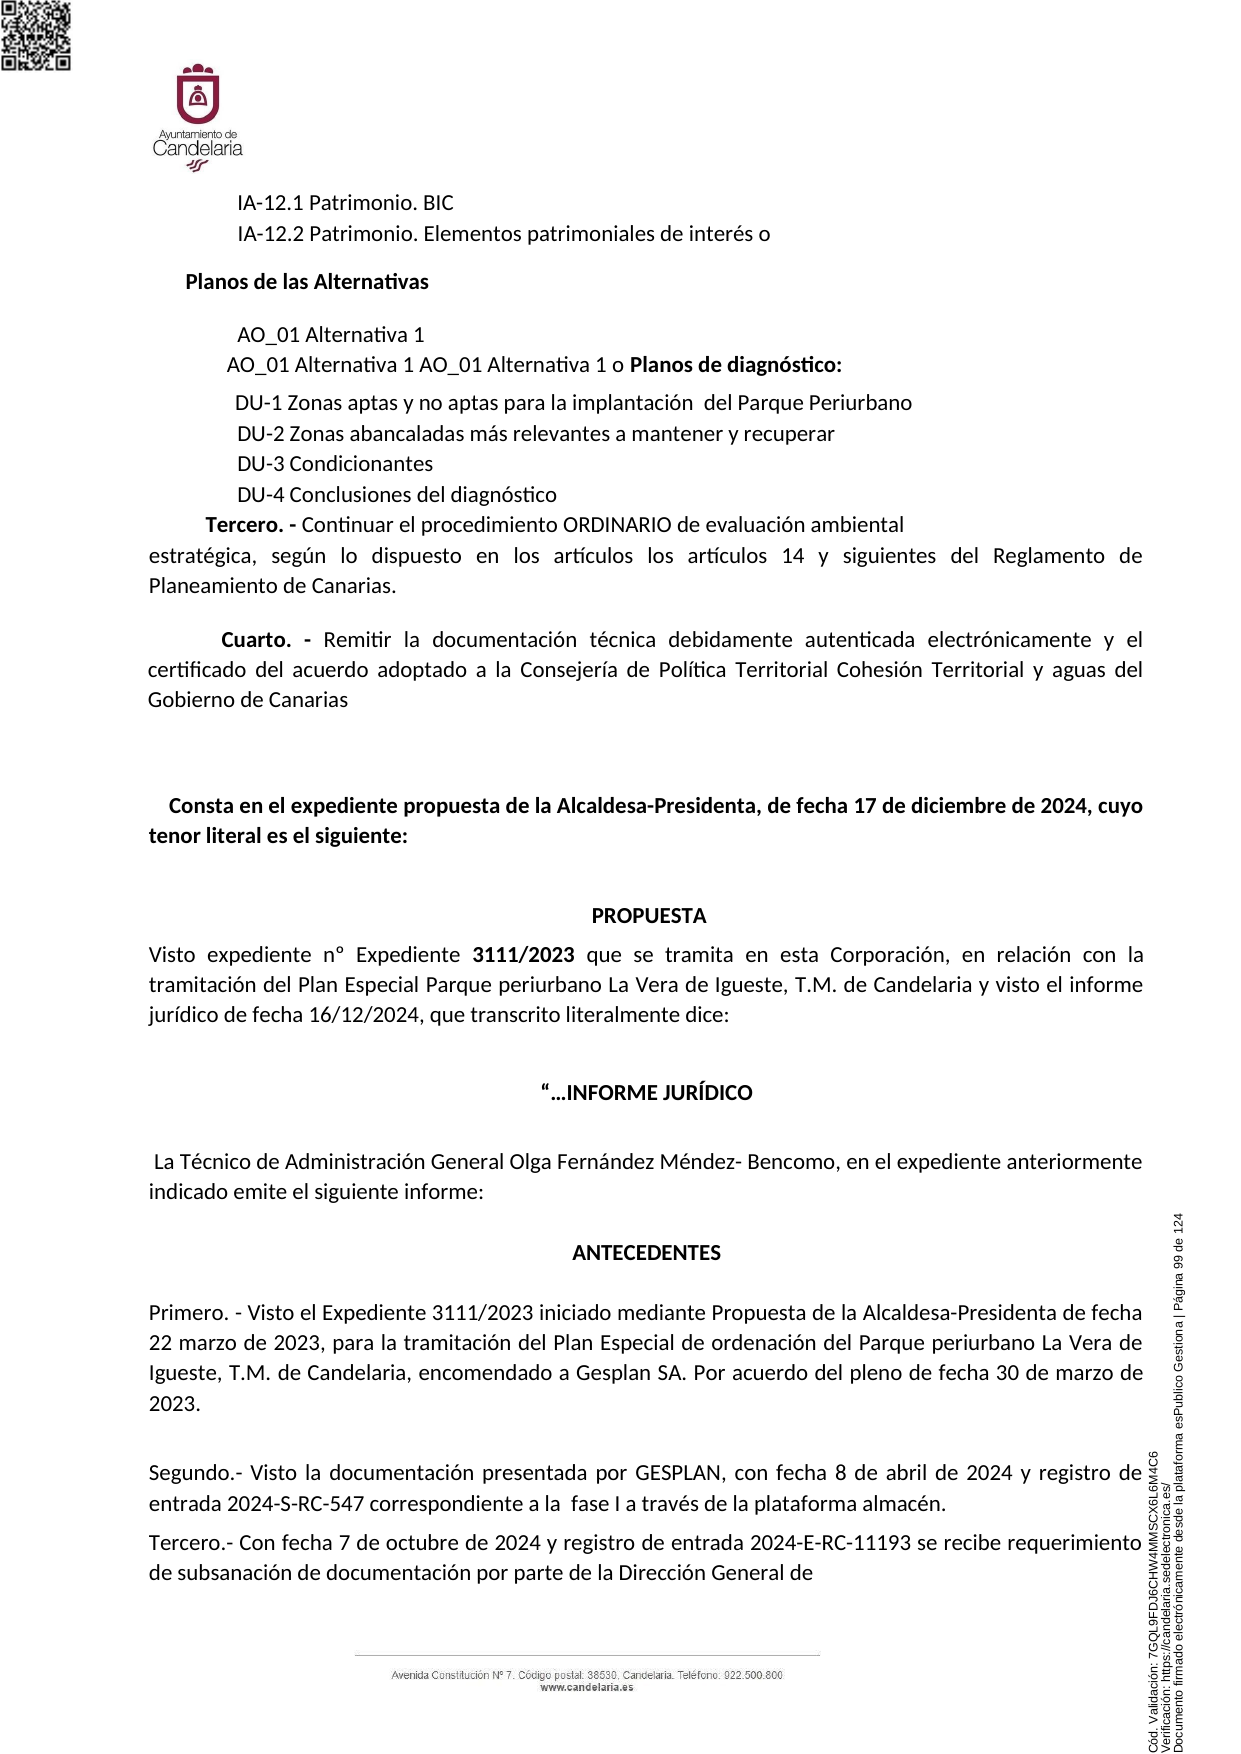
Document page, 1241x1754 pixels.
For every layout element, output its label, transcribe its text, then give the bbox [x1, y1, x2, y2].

subtitle “…INFORME JURÍDICO [149, 1078, 1144, 1107]
text Planos de las Alternativas [185, 267, 1145, 296]
text La Técnico de Administración General Olga Fernández Méndez- Bencomo, en el expediente anteriormente indicado emite el siguiente informe: [149, 1147, 1145, 1206]
text DU-4 Conclusiones del diagnóstico [237, 480, 1145, 508]
text Visto expediente nº Expediente 3111/2023 que se tramita en esta Corporación, en relación con la tramitación del Plan Especial Parque periurbano La Vera de Igueste, T.M. de Candelaria y visto el informe jurídico de fecha 16/12/2024, que transcrito literalmente dice: [149, 940, 1145, 1028]
text Consta en el expediente propuesta de la Alcaldesa-Presidenta, de fecha 17 de diciembre de 2024, cuyo tenor literal es el siguiente: [148, 791, 1145, 849]
text DU-3 Condicionantes [237, 449, 1145, 478]
text Primero. - Visto el Expediente 3111/2023 iniciado mediante Propuesta de la Alcaldesa-Presidenta de fecha 22 marzo de 2023, para la tramitación del Plan Especial de ordenación del Parque periurbano La Vera de Igueste, T.M. de Candelaria, encomendado a Gesplan SA. Por acuerdo del pleno de fecha 30 de marzo de 2023. [149, 1298, 1145, 1417]
text AO_01 Alternativa 1 [237, 320, 1145, 348]
text Segundo.- Visto la documentación presentada por GESPLAN, con fecha 8 de abril de 2024 y registro de entrada 2024-S-RC-547 correspondiente a la fase I a través de la plataforma almacén. [149, 1458, 1145, 1517]
text Tercero.- Con fecha 7 de octubre de 2024 y registro de entrada 2024-E-RC-11193 se recibe requerimiento de subsanación de documentación por parte de la Dirección General de [149, 1528, 1145, 1586]
text IA-12.1 Patrimonio. BIC [237, 188, 1145, 216]
subtitle ANTECEDENTES [149, 1238, 1144, 1266]
text estratégica, según lo dispuesto en los artículos los artículos 14 y siguientes del Reglamento de Planeamiento de Canarias. [149, 541, 1145, 599]
text IA-12.2 Patrimonio. Elementos patrimoniales de interés o [237, 219, 1145, 247]
text DU-2 Zonas abancaladas más relevantes a mantener y recuperar [237, 419, 1145, 447]
text Cuarto. - Remitir la documentación técnica debidamente autenticada electrónicamente y el certificado del acuerdo adoptado a la Consejería de Política Territorial Cohesión Territorial y aguas del Gobierno de Canarias [148, 625, 1145, 713]
text Tercero. - Continuar el procedimiento ORDINARIO de evaluación ambiental [149, 511, 1145, 539]
text DU-1 Zonas aptas y no aptas para la implantación del Parque Periurbano [235, 388, 1145, 417]
text AO_01 Alternativa 1 AO_01 Alternativa 1 o Planos de diagnóstico: [165, 350, 1145, 378]
subtitle PROPUESTA [149, 901, 1144, 929]
